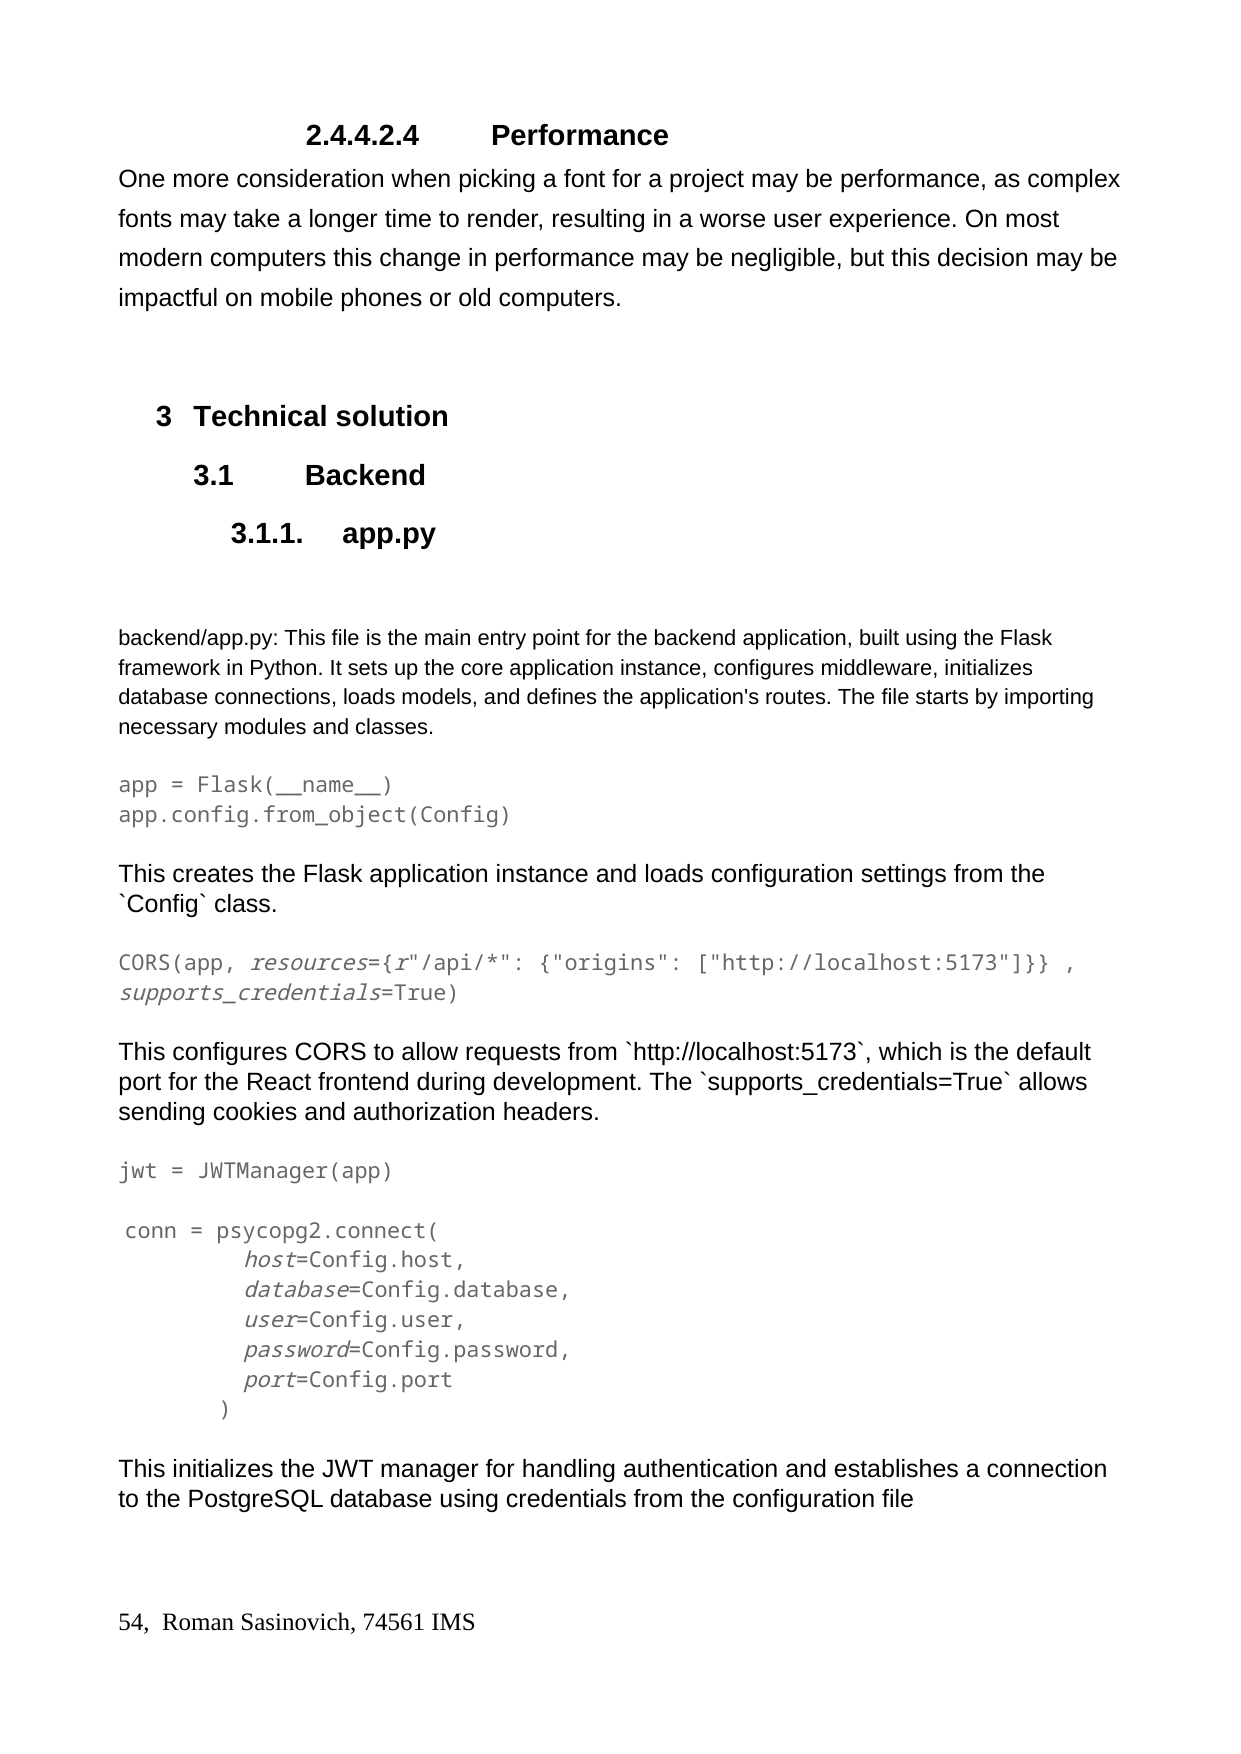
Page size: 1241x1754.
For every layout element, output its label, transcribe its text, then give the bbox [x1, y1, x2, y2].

list One more consideration when picking a font for a project may be performance, as complex fonts may take a longer time to render, resulting in a worse user experience. On most modern computers this change in performance may be negligible, but this decision may be impactful on mobile phones or old computers. [118, 164, 1122, 312]
subtitle Performance [306, 118, 1122, 152]
text backend/app.py: This file is the main entry point for the backend application, built using the Flask framework in Python. It sets up the core application instance, configures middleware, initializes database connections, loads models, and defines the application's routes. The file starts by importing necessary modules and classes. [118, 620, 1122, 739]
text ) [118, 1393, 1122, 1423]
text This configures CORS to allow requests from `http://localhost:5173`, which is the default port for the React frontend during development. The `supports_credentials=True` allows sending cookies and authorization headers. [118, 1036, 1122, 1126]
text host=Config.host, [118, 1244, 1122, 1274]
subtitle Backend [193, 458, 1122, 491]
subtitle Technical solution [156, 399, 1122, 433]
text password=Config.password, [118, 1334, 1122, 1364]
text conn = psycopg2.connect( [118, 1215, 1122, 1244]
text app = Flask(__name__) [118, 769, 1122, 799]
text app.config.from_object(Config) [118, 799, 1122, 828]
text user=Config.user, [118, 1304, 1122, 1334]
text port=Config.port [118, 1364, 1122, 1393]
text This initializes the JWT manager for handling authentication and establishes a connection to the PostgreSQL database using credentials from the configuration file [118, 1453, 1122, 1512]
text CORS(app, resources={r"/api/*": {"origins": ["http://localhost:5173"]}} , supports_credentials=True) [118, 947, 1122, 1007]
text database=Config.database, [118, 1274, 1122, 1304]
subtitle app.py [231, 516, 1122, 549]
text jwt = JWTManager(app) [118, 1155, 1122, 1185]
text This creates the Flask application instance and loads configuration settings from the `Config` class. [118, 858, 1122, 917]
